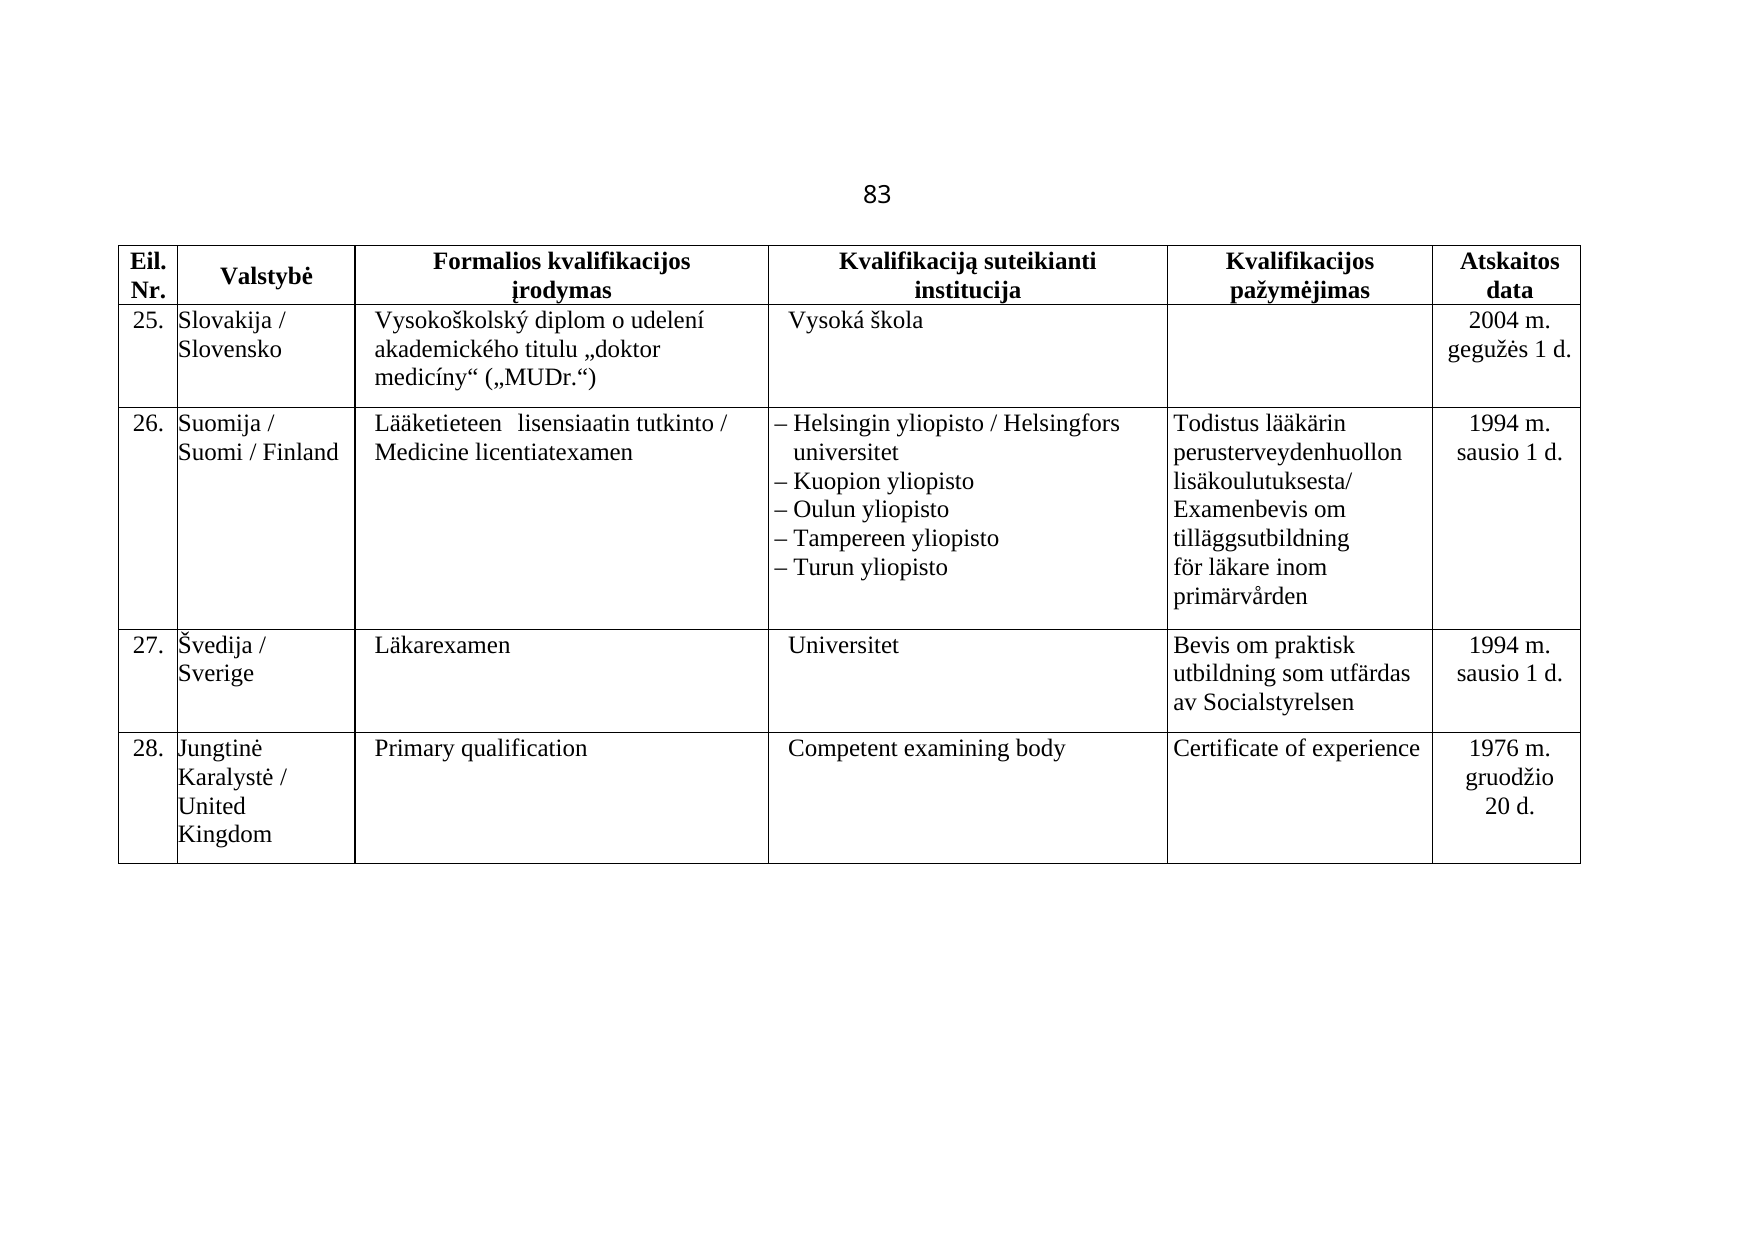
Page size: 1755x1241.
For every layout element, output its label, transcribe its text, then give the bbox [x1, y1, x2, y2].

table_cell 25. [119, 305, 177, 407]
table_cell 27. [119, 630, 177, 732]
table_cell Certificate of experience [1168, 733, 1432, 863]
table_header Kvalifikaciją suteikianti institucija [769, 246, 1167, 304]
table_cell Slovakija / Slovensko [178, 305, 354, 407]
table_header Kvalifikacijos pažymėjimas [1168, 246, 1432, 304]
table_header Valstybė [178, 246, 354, 304]
table_cell Competent examining body [769, 733, 1167, 863]
table_cell – Helsingin yliopisto / Helsingfors universitet – Kuopion yliopisto – Oulun yliopisto – Tampereen yliopisto – Turun yliopisto [769, 408, 1167, 629]
table_header Atskaitos data [1433, 246, 1580, 304]
table_cell Läkarexamen [356, 630, 768, 732]
table_cell 1994 m. sausio 1 d. [1433, 408, 1580, 629]
table_cell Vysoká škola [769, 305, 1167, 407]
table_cell Švedija / Sverige [178, 630, 354, 732]
table_cell Primary qualification [356, 733, 768, 863]
table_cell Vysokoškolský diplom o udelení akademického titulu „doktor medicíny“ („MUDr.“) [356, 305, 768, 407]
table_cell Bevis om praktisk utbildning som utfärdas av Socialstyrelsen [1168, 630, 1432, 732]
table_cell [1168, 305, 1432, 407]
table_cell 26. [119, 408, 177, 629]
table_cell Lääketieteen lisensiaatin tutkinto / Medicine licentiatexamen [356, 408, 768, 629]
table_cell 1976 m. gruodžio 20 d. [1433, 733, 1580, 863]
table_cell Jungtinė Karalystė / United Kingdom [178, 733, 354, 863]
table_cell Suomija / Suomi / Finland [178, 408, 354, 629]
table_cell 28. [119, 733, 177, 863]
table_cell Universitet [769, 630, 1167, 732]
table_header Eil. Nr. [119, 246, 177, 304]
table_cell 2004 m. gegužės 1 d. [1433, 305, 1580, 407]
table_cell Todistus lääkärin perusterveydenhuollon lisäkoulutuksesta/ Examenbevis om tilläggsutbildning för läkare inom primärvården [1168, 408, 1432, 629]
table_header Formalios kvalifikacijos įrodymas [356, 246, 768, 304]
table_cell 1994 m. sausio 1 d. [1433, 630, 1580, 732]
